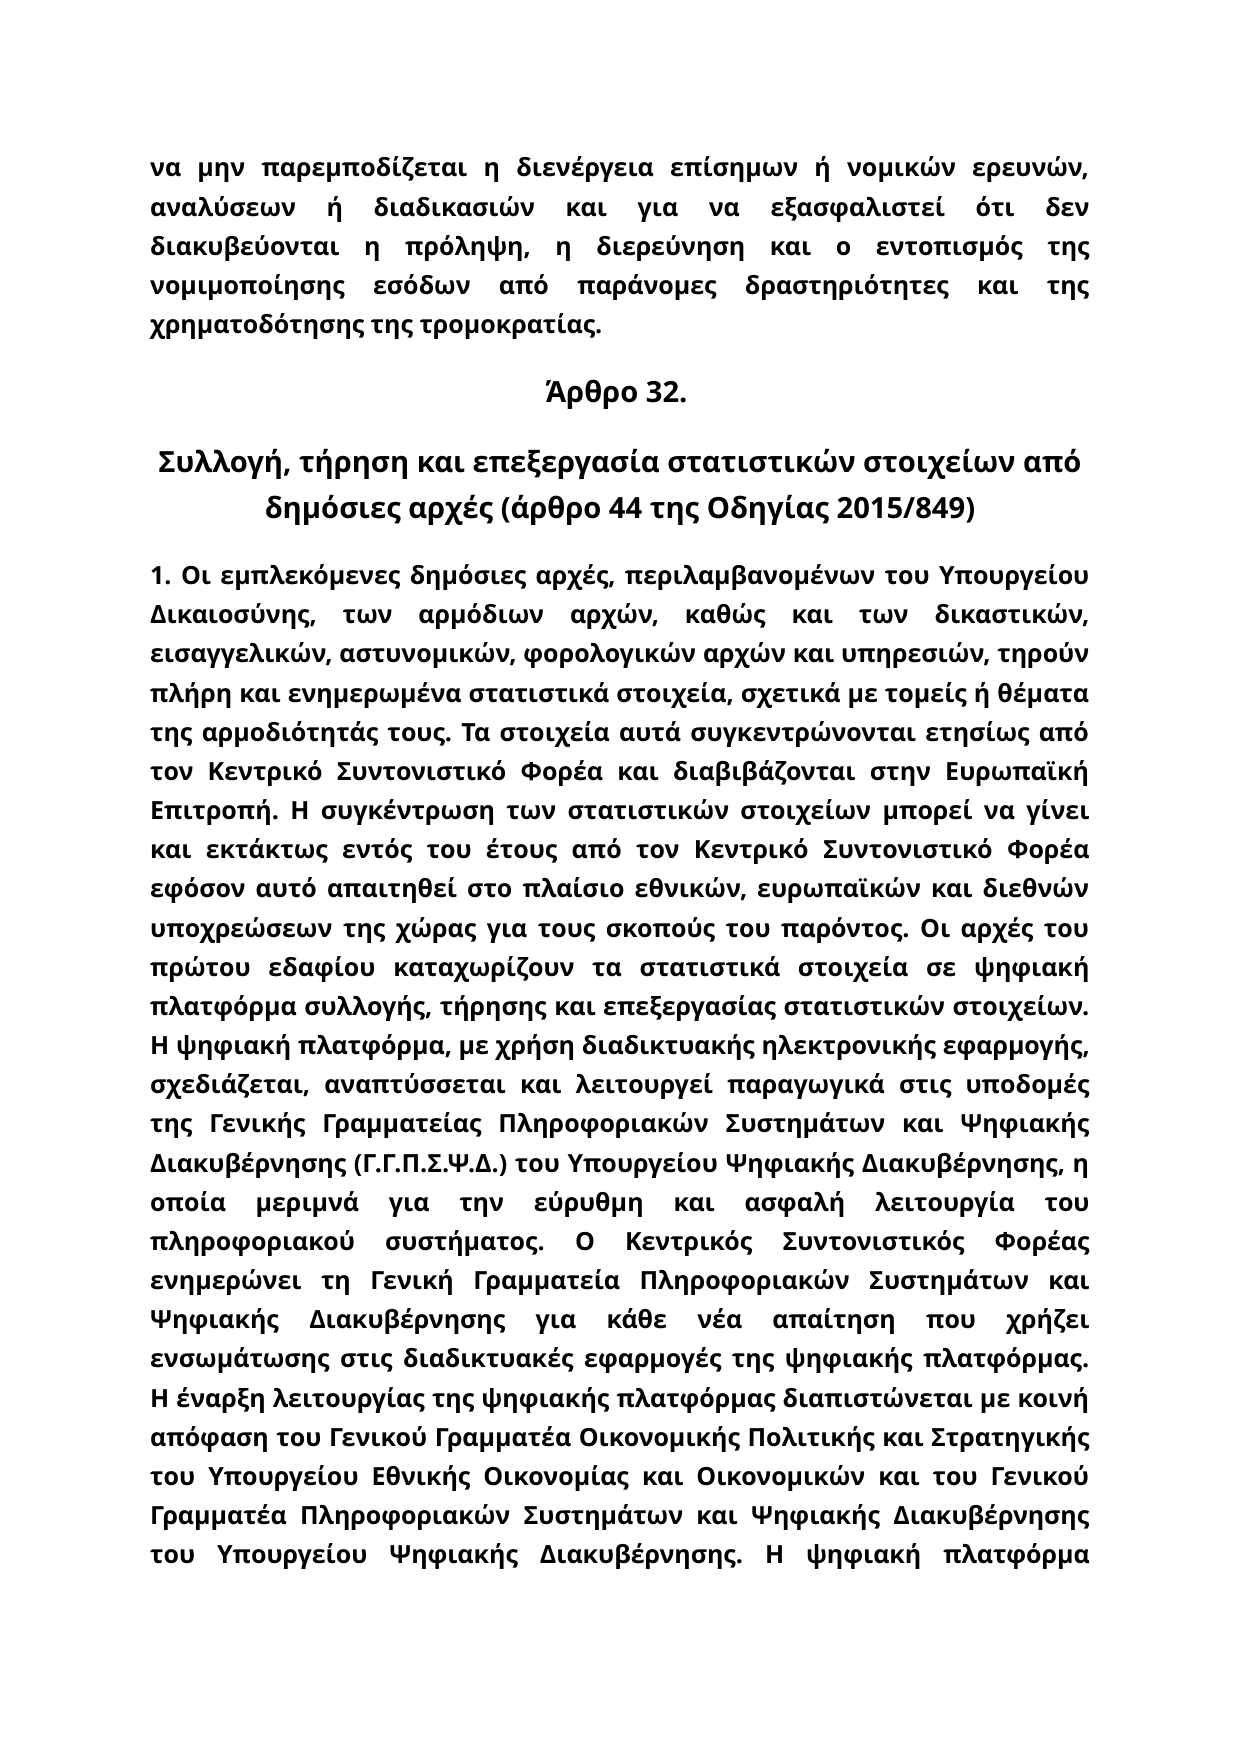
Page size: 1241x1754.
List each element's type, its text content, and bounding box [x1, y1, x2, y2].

text 1. Οι εμπλεκόμενες δημόσιες αρχές, περιλαμβανομένων του Υπουργείου Δικαιοσύνης, των αρμόδιων αρχών, καθώς και των δικαστικών, εισαγγελικών, αστυνομικών, φορολογικών αρχών και υπηρεσιών, τηρούν πλήρη και ενημερωμένα στατιστικά στοιχεία, σχετικά με τομείς ή θέματα της αρμοδιότητάς τους. Τα στοιχεία αυτά συγκεντρώνονται ετησίως από τον Κεντρικό Συντονιστικό Φορέα και διαβιβάζονται στην Ευρωπαϊκή Επιτροπή. Η συγκέντρωση των στατιστικών στοιχείων μπορεί να γίνει και εκτάκτως εντός του έτους από τον Κεντρικό Συντονιστικό Φορέα εφόσον αυτό απαιτηθεί στο πλαίσιο εθνικών, ευρωπαϊκών και διεθνών υποχρεώσεων της χώρας για τους σκοπούς του παρόντος. Οι αρχές του πρώτου εδαφίου καταχωρίζουν τα στατιστικά στοιχεία σε ψηφιακή πλατφόρμα συλλογής, τήρησης και επεξεργασίας στατιστικών στοιχείων. Η ψηφιακή πλατφόρμα, με χρήση διαδικτυακής ηλεκτρονικής εφαρμογής, σχεδιάζεται, αναπτύσσεται και λειτουργεί παραγωγικά στις υποδομές της Γενικής Γραμματείας Πληροφοριακών Συστημάτων και Ψηφιακής Διακυβέρνησης (Γ.Γ.Π.Σ.Ψ.Δ.) του Υπουργείου Ψηφιακής Διακυβέρνησης, η οποία μεριμνά για την εύρυθμη και ασφαλή λειτουργία του πληροφοριακού συστήματος. Ο Κεντρικός Συντονιστικός Φορέας ενημερώνει τη Γενική Γραμματεία Πληροφοριακών Συστημάτων και Ψηφιακής Διακυβέρνησης για κάθε νέα απαίτηση που χρήζει ενσωμάτωσης στις διαδικτυακές εφαρμογές της ψηφιακής πλατφόρμας. Η έναρξη λειτουργίας της ψηφιακής πλατφόρμας διαπιστώνεται με κοινή απόφαση του Γενικού Γραμματέα Οικονομικής Πολιτικής και Στρατηγικής του Υπουργείου Εθνικής Οικονομίας και Οικονομικών και του Γενικού Γραμματέα Πληροφοριακών Συστημάτων και Ψηφιακής Διακυβέρνησης του Υπουργείου Ψηφιακής Διακυβέρνησης. Η ψηφιακή πλατφόρμα [150, 558, 1090, 1571]
text να μην παρεμποδίζεται η διενέργεια επίσημων ή νομικών ερευνών, αναλύσεων ή διαδικασιών και για να εξασφαλιστεί ότι δεν διακυβεύονται η πρόληψη, η διερεύνηση και ο εντοπισμός της νομιμοποίησης εσόδων από παράνομες δραστηριότητες και της χρηματοδότησης της τρομοκρατίας. [150, 150, 1090, 341]
subtitle Άρθρο 32. [150, 371, 1090, 411]
subtitle Συλλογή, τήρηση και επεξεργασία στατιστικών στοιχείων από δημόσιες αρχές (άρθρο 44 της Οδηγίας 2015/849) [150, 441, 1090, 527]
